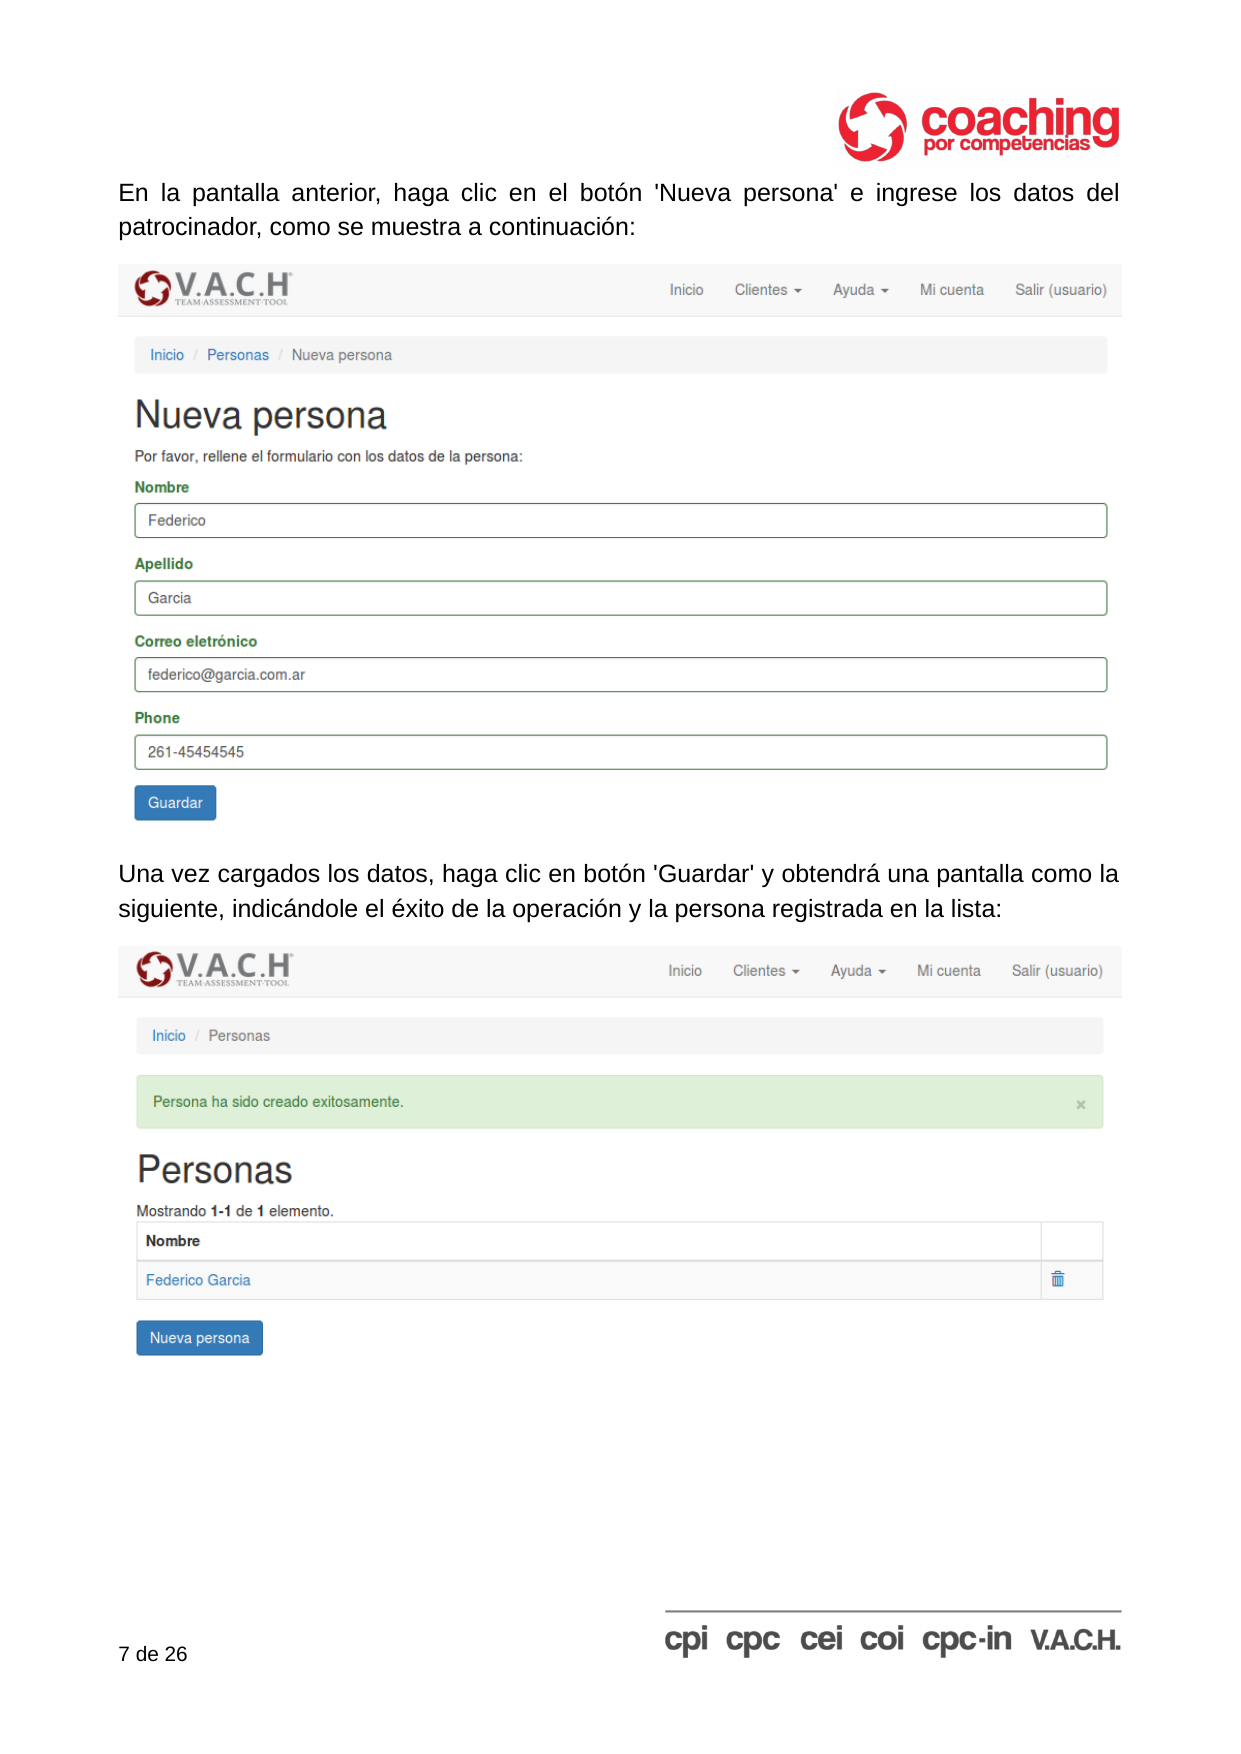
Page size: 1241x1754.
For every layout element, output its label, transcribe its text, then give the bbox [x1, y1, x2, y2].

text Una vez cargados los datos, haga clic en botón 'Guardar' y obtendrá una pantalla como la siguiente, indicándole el éxito de la operación y la persona registrada en la lista: [118, 859, 1122, 923]
text En la pantalla anterior, haga clic en el botón 'Nueva persona' e ingrese los datos del patrocinador, como se muestra a continuación: [118, 177, 1122, 241]
picture [118, 264, 1123, 836]
picture [834, 88, 1123, 166]
picture [661, 1609, 1123, 1661]
picture [118, 946, 1123, 1370]
